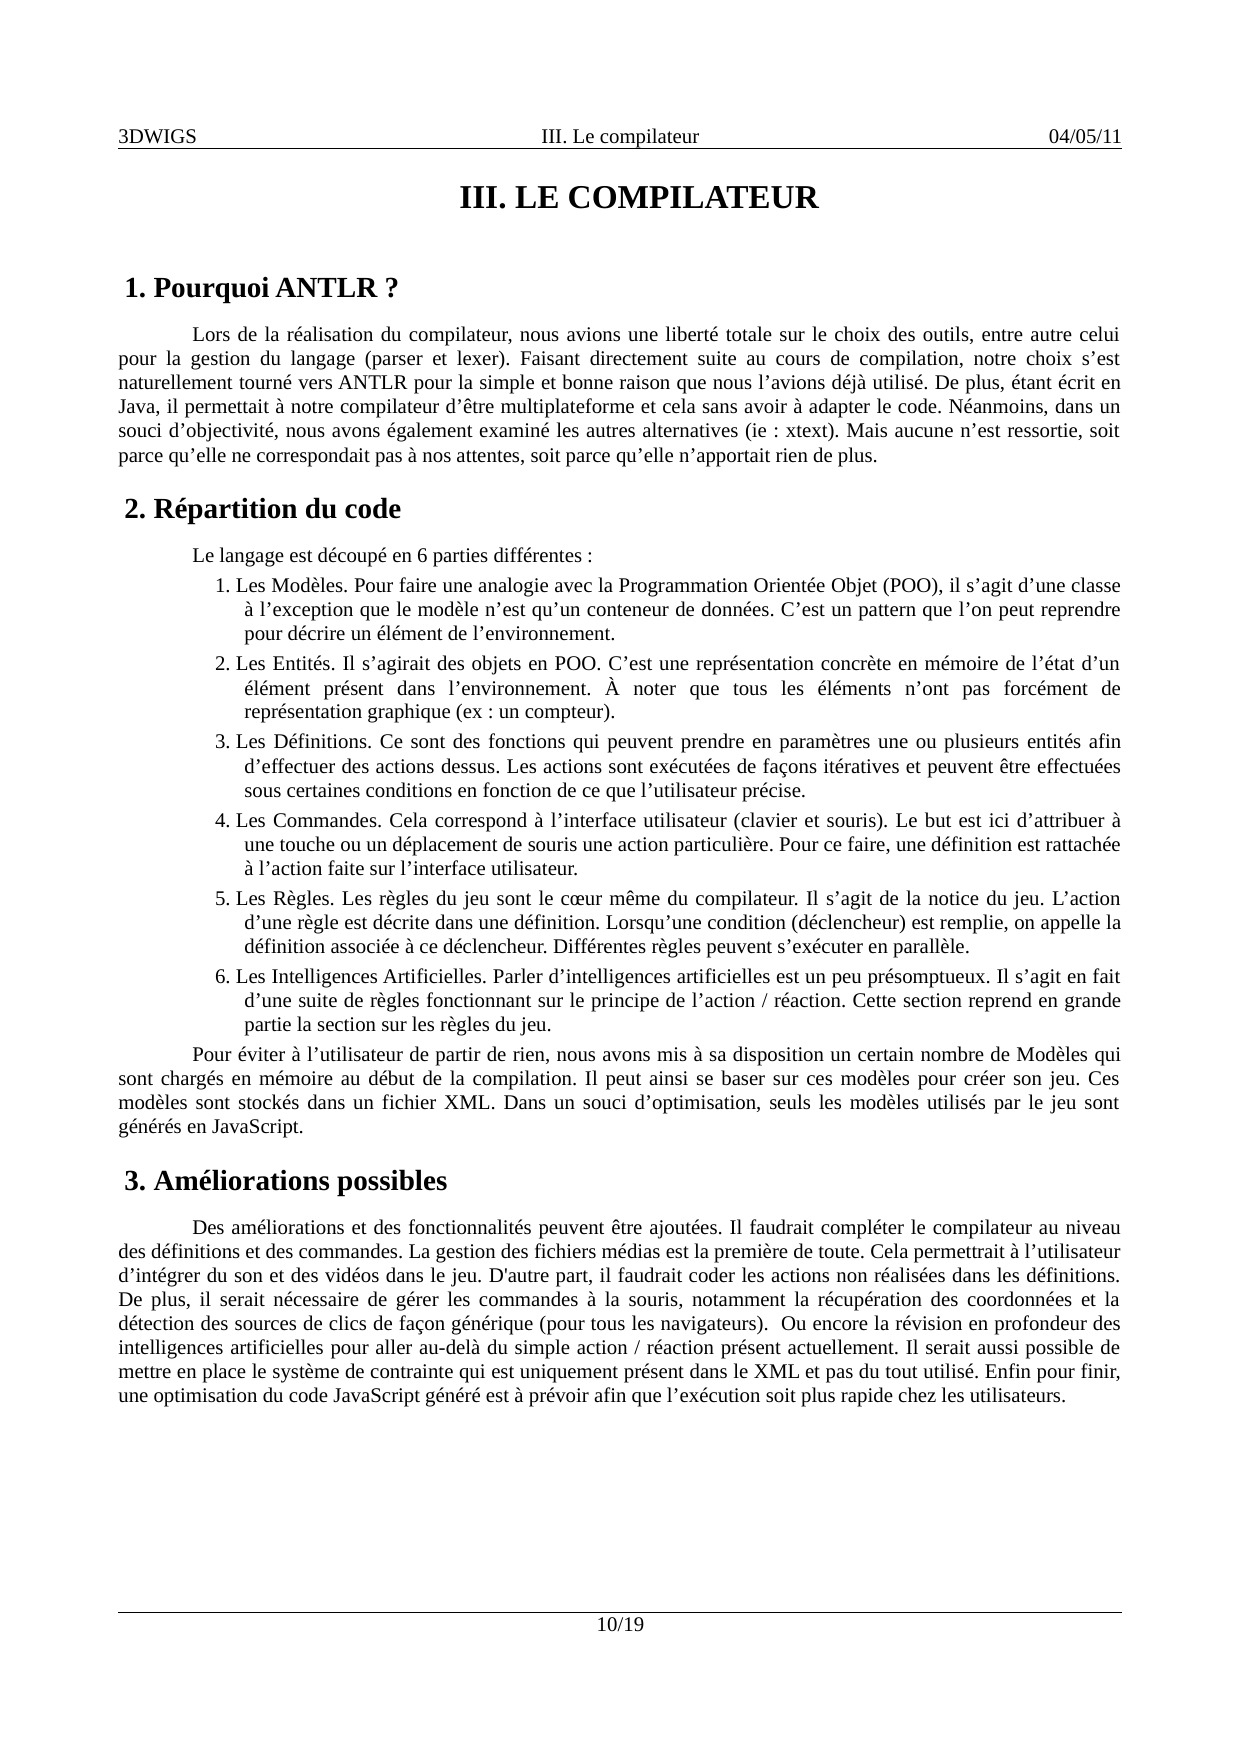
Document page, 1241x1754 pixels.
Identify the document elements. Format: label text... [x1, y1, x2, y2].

list Les Commandes. Cela correspond à l’interface utilisateur (clavier et souris). Le but est ici d’attribuer à une touche ou un déplacement de souris une action particulière. Pour ce faire, une définition est rattachée à l’action faite sur l’interface utilisateur. [215, 808, 1122, 880]
subtitle Répartition du code [124, 491, 1122, 525]
text Des améliorations et des fonctionnalités peuvent être ajoutées. Il faudrait compléter le compilateur au niveau des définitions et des commandes. La gestion des fichiers médias est la première de toute. Cela permettrait à l’utilisateur d’intégrer du son et des vidéos dans le jeu. D'autre part, il faudrait coder les actions non réalisées dans les définitions. De plus, il serait nécessaire de gérer les commandes à la souris, notamment la récupération des coordonnées et la détection des sources de clics de façon générique (pour tous les navigateurs). Ou encore la révision en profondeur des intelligences artificielles pour aller au-delà du simple action / réaction présent actuellement. Il serait aussi possible de mettre en place le système de contrainte qui est uniquement présent dans le XML et pas du tout utilisé. Enfin pour finir, une optimisation du code JavaScript généré est à prévoir afin que l’exécution soit plus rapide chez les utilisateurs. [118, 1215, 1122, 1407]
list Les Entités. Il s’agirait des objets en POO. C’est une représentation concrète en mémoire de l’état d’un élément présent dans l’environnement. À noter que tous les éléments n’ont pas forcément de représentation graphique (ex : un compteur). [215, 651, 1122, 723]
text Lors de la réalisation du compilateur, nous avions une liberté totale sur le choix des outils, entre autre celui pour la gestion du langage (parser et lexer). Faisant directement suite au cours de compilation, notre choix s’est naturellement tourné vers ANTLR pour la simple et bonne raison que nous l’avions déjà utilisé. De plus, étant écrit en Java, il permettait à notre compilateur d’être multiplateforme et cela sans avoir à adapter le code. Néanmoins, dans un souci d’objectivité, nous avons également examiné les autres alternatives (ie : xtext). Mais aucune n’est ressortie, soit parce qu’elle ne correspondait pas à nos attentes, soit parce qu’elle n’apportait rien de plus. [118, 322, 1122, 467]
subtitle Pourquoi ANTLR ? [124, 270, 1122, 304]
text Pour éviter à l’utilisateur de partir de rien, nous avons mis à sa disposition un certain nombre de Modèles qui sont chargés en mémoire au début de la compilation. Il peut ainsi se baser sur ces modèles pour créer son jeu. Ces modèles sont stockés dans un fichier XML. Dans un souci d’optimisation, seuls les modèles utilisés par le jeu sont générés en JavaScript. [118, 1042, 1122, 1138]
subtitle Le compilateur [118, 178, 1122, 216]
text Le langage est découpé en 6 parties différentes : [118, 543, 1122, 567]
list Les Intelligences Artificielles. Parler d’intelligences artificielles est un peu présomptueux. Il s’agit en fait d’une suite de règles fonctionnant sur le principe de l’action / réaction. Cette section reprend en grande partie la section sur les règles du jeu. [215, 964, 1122, 1036]
list Les Définitions. Ce sont des fonctions qui peuvent prendre en paramètres une ou plusieurs entités afin d’effectuer des actions dessus. Les actions sont exécutées de façons itératives et peuvent être effectuées sous certaines conditions en fonction de ce que l’utilisateur précise. [215, 729, 1122, 802]
subtitle Améliorations possibles [124, 1163, 1122, 1197]
list Les Règles. Les règles du jeu sont le cœur même du compilateur. Il s’agit de la notice du jeu. L’action d’une règle est décrite dans une définition. Lorsqu’une condition (déclencheur) est remplie, on appelle la définition associée à ce déclencheur. Différentes règles peuvent s’exécuter en parallèle. [215, 886, 1122, 958]
list Les Modèles. Pour faire une analogie avec la Programmation Orientée Objet (POO), il s’agit d’une classe à l’exception que le modèle n’est qu’un conteneur de données. C’est un pattern que l’on peut reprendre pour décrire un élément de l’environnement. [215, 573, 1122, 645]
